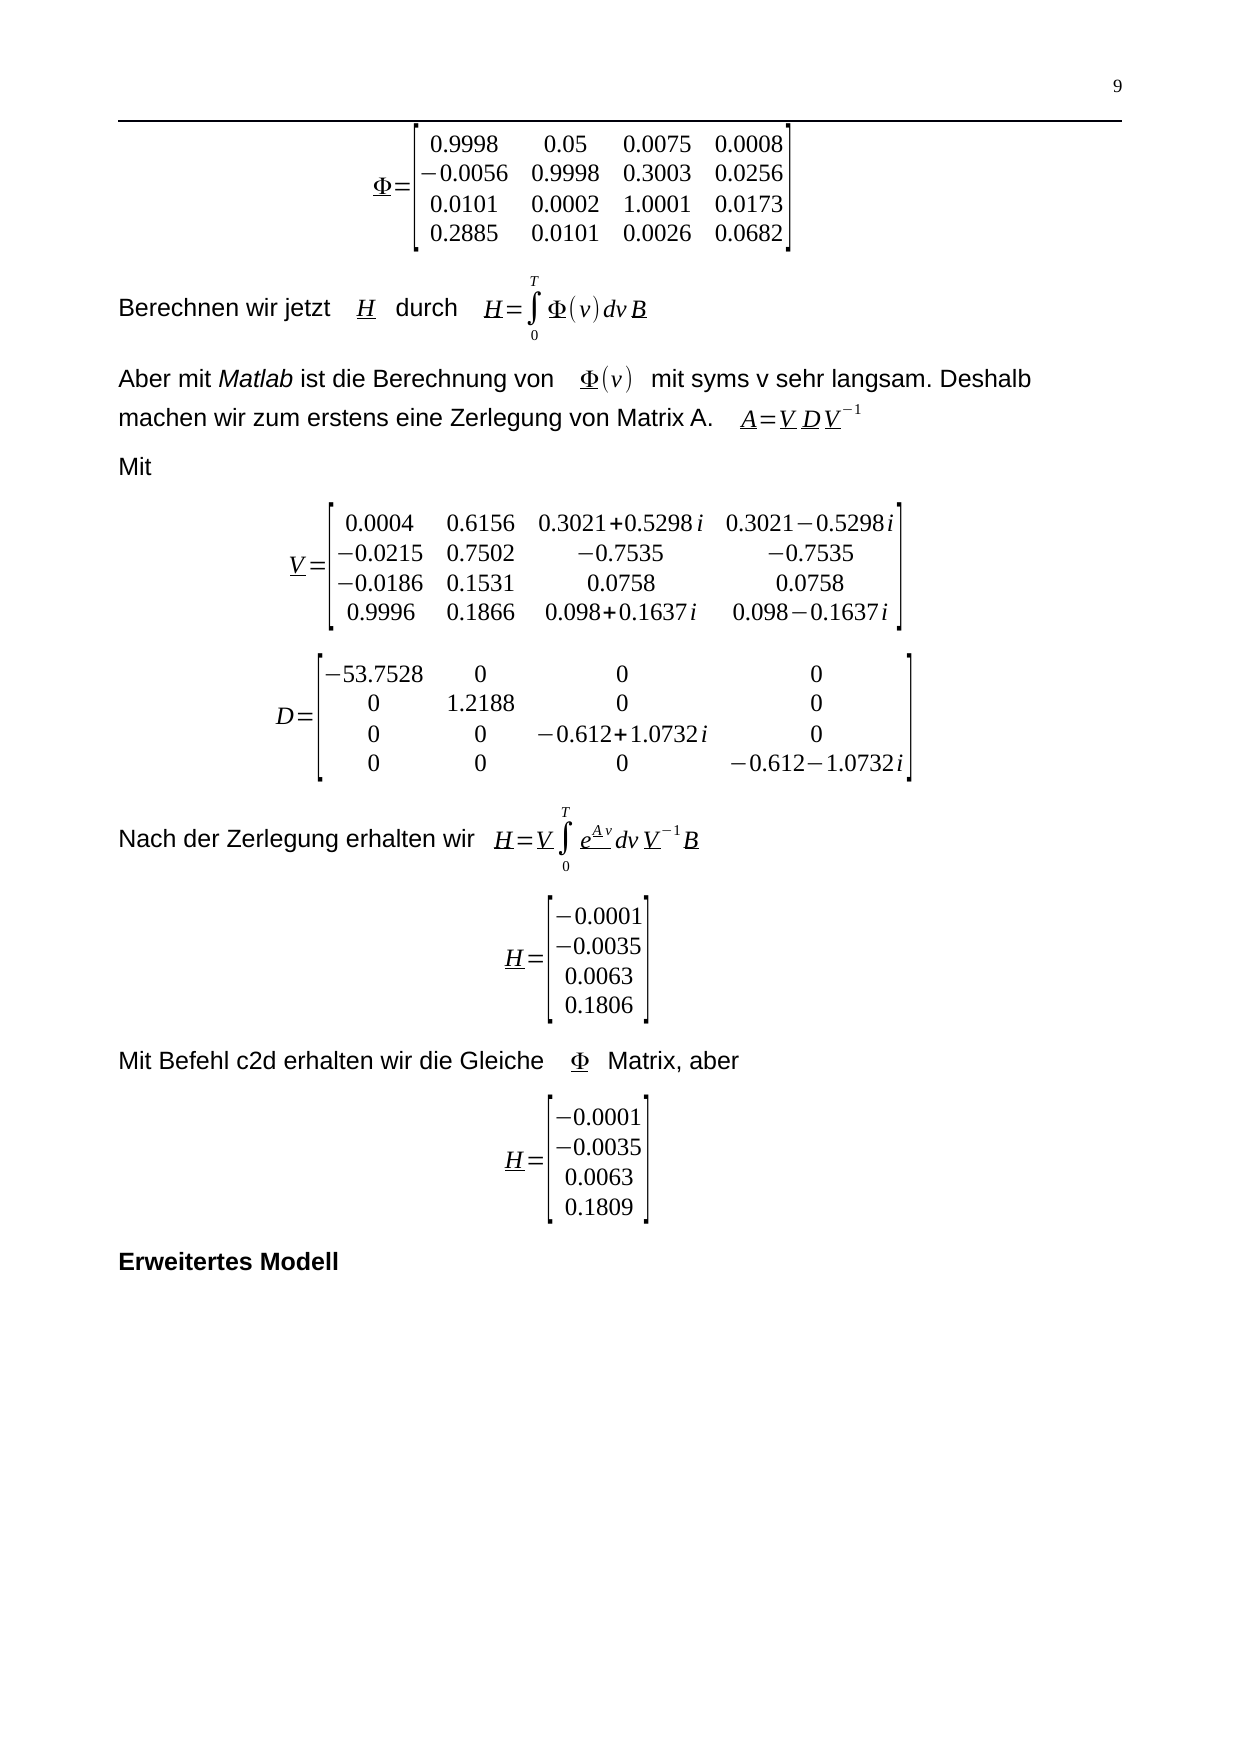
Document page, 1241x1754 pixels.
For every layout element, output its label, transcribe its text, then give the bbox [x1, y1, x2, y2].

text Aber mit Matlab ist die Berechnung von mit syms v sehr langsam. Deshalb machen wir zum erstens eine Zerlegung von Matrix A. [118, 364, 1122, 432]
text Nach der Zerlegung erhalten wir [118, 803, 1122, 874]
text Berechnen wir jetzt durch [118, 273, 1122, 344]
text Mit Befehl c2d erhalten wir die Gleiche Matrix, aber [118, 1046, 1122, 1074]
text Mit [118, 452, 1122, 481]
text Erweitertes Modell [118, 1247, 1122, 1276]
